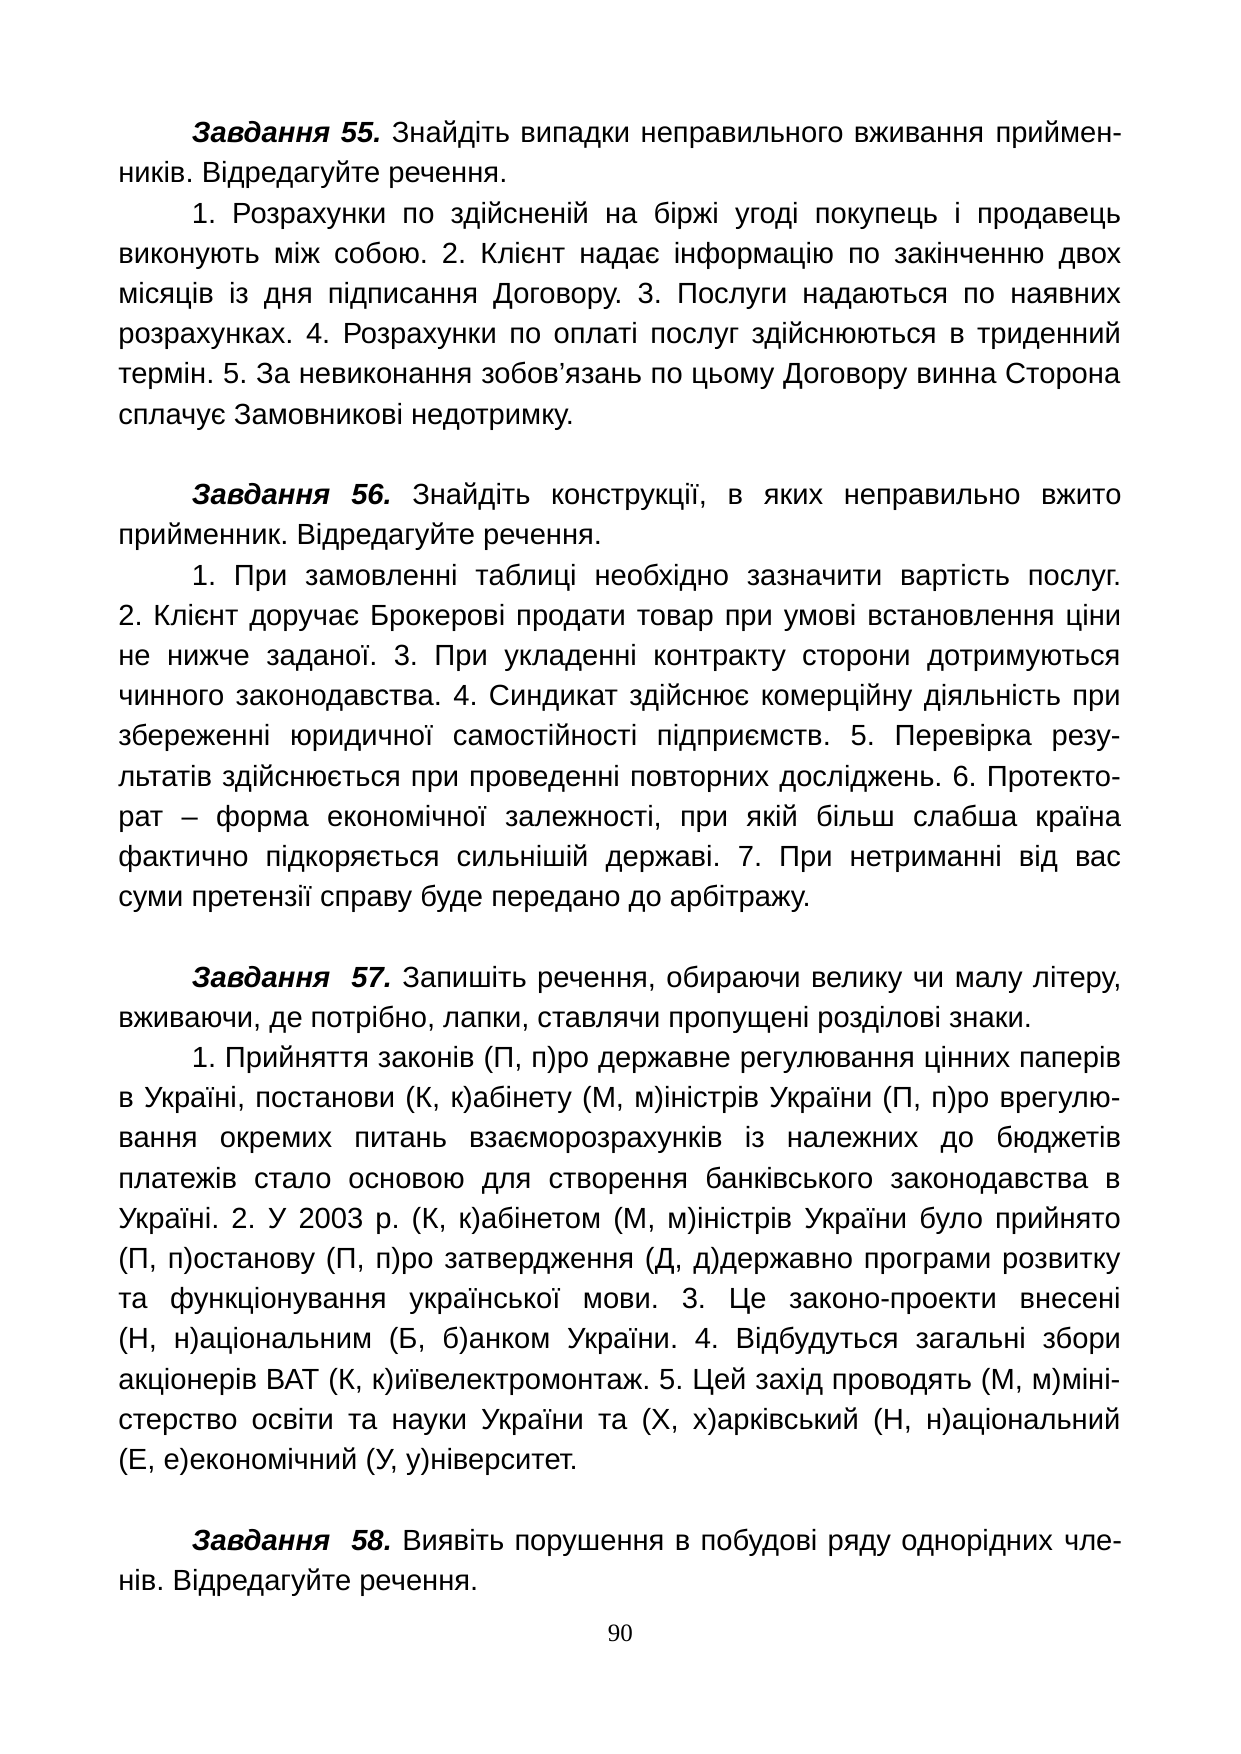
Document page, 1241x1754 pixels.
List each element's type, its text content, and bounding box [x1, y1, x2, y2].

text Завдання 57. Запишіть речення, обираючи велику чи малу літеру, вживаючи, де потрібно, лапки, ставлячи пропущені розділові знаки. [118, 959, 1122, 1033]
text 1. При замовленні таблиці необхідно зазначити вартість послуг. 2. Клієнт доручає Брокерові продати товар при умові встановлення ціни не нижче заданої. 3. При укладенні контракту сторони дотримуються чинного законодавства. 4. Синдикат здійснює комерційну діяльність при збереженні юридичної самостійності підприємств. 5. Перевірка резу-льтатів здійснюється при проведенні повторних досліджень. 6. Протекто-рат – форма економічної залежності, при якій більш слабша країна фактично підкоряється сильнішій державі. 7. При нетриманні від вас суми претензії справу буде передано до арбітражу. [118, 557, 1122, 913]
text Завдання 56. Знайдіть конструкції, в яких неправильно вжито прийменник. Відредагуйте речення. [118, 477, 1122, 551]
text Завдання 58. Виявіть порушення в побудові ряду однорідних чле-нів. Відредагуйте речення. [118, 1522, 1122, 1596]
text Завдання 55. Знайдіть випадки неправильного вживання приймен-ників. Відредагуйте речення. [118, 115, 1122, 189]
text 1. Прийняття законів (П, п)ро державне регулювання цінних паперів в Україні, постанови (К, к)абінету (М, м)іністрів України (П, п)ро врегулю-вання окремих питань взаєморозрахунків із належних до бюджетів платежів стало основою для створення банківського законодавства в Україні. 2. У 2003 р. (К, к)абінетом (М, м)іністрів України було прийнято (П, п)останову (П, п)ро затвердження (Д, д)державно програми розвитку та функціонування української мови. 3. Це законо-проекти внесені (Н, н)аціональним (Б, б)анком України. 4. Відбудуться загальні збори акціонерів ВАТ (К, к)иївелектромонтаж. 5. Цей захід проводять (М, м)міні-стерство освіти та науки України та (Х, х)арківський (Н, н)аціональний (Е, е)економічний (У, у)ніверситет. [118, 1040, 1122, 1476]
text 1. Розрахунки по здійсненій на біржі угоді покупець і продавець виконують між собою. 2. Клієнт надає інформацію по закінченню двох місяців із дня підписання Договору. 3. Послуги надаються по наявних розрахунках. 4. Розрахунки по оплаті послуг здійснюються в триденний термін. 5. За невиконання зобов’язань по цьому Договору винна Сторона сплачує Замовникові недотримку. [118, 196, 1122, 430]
